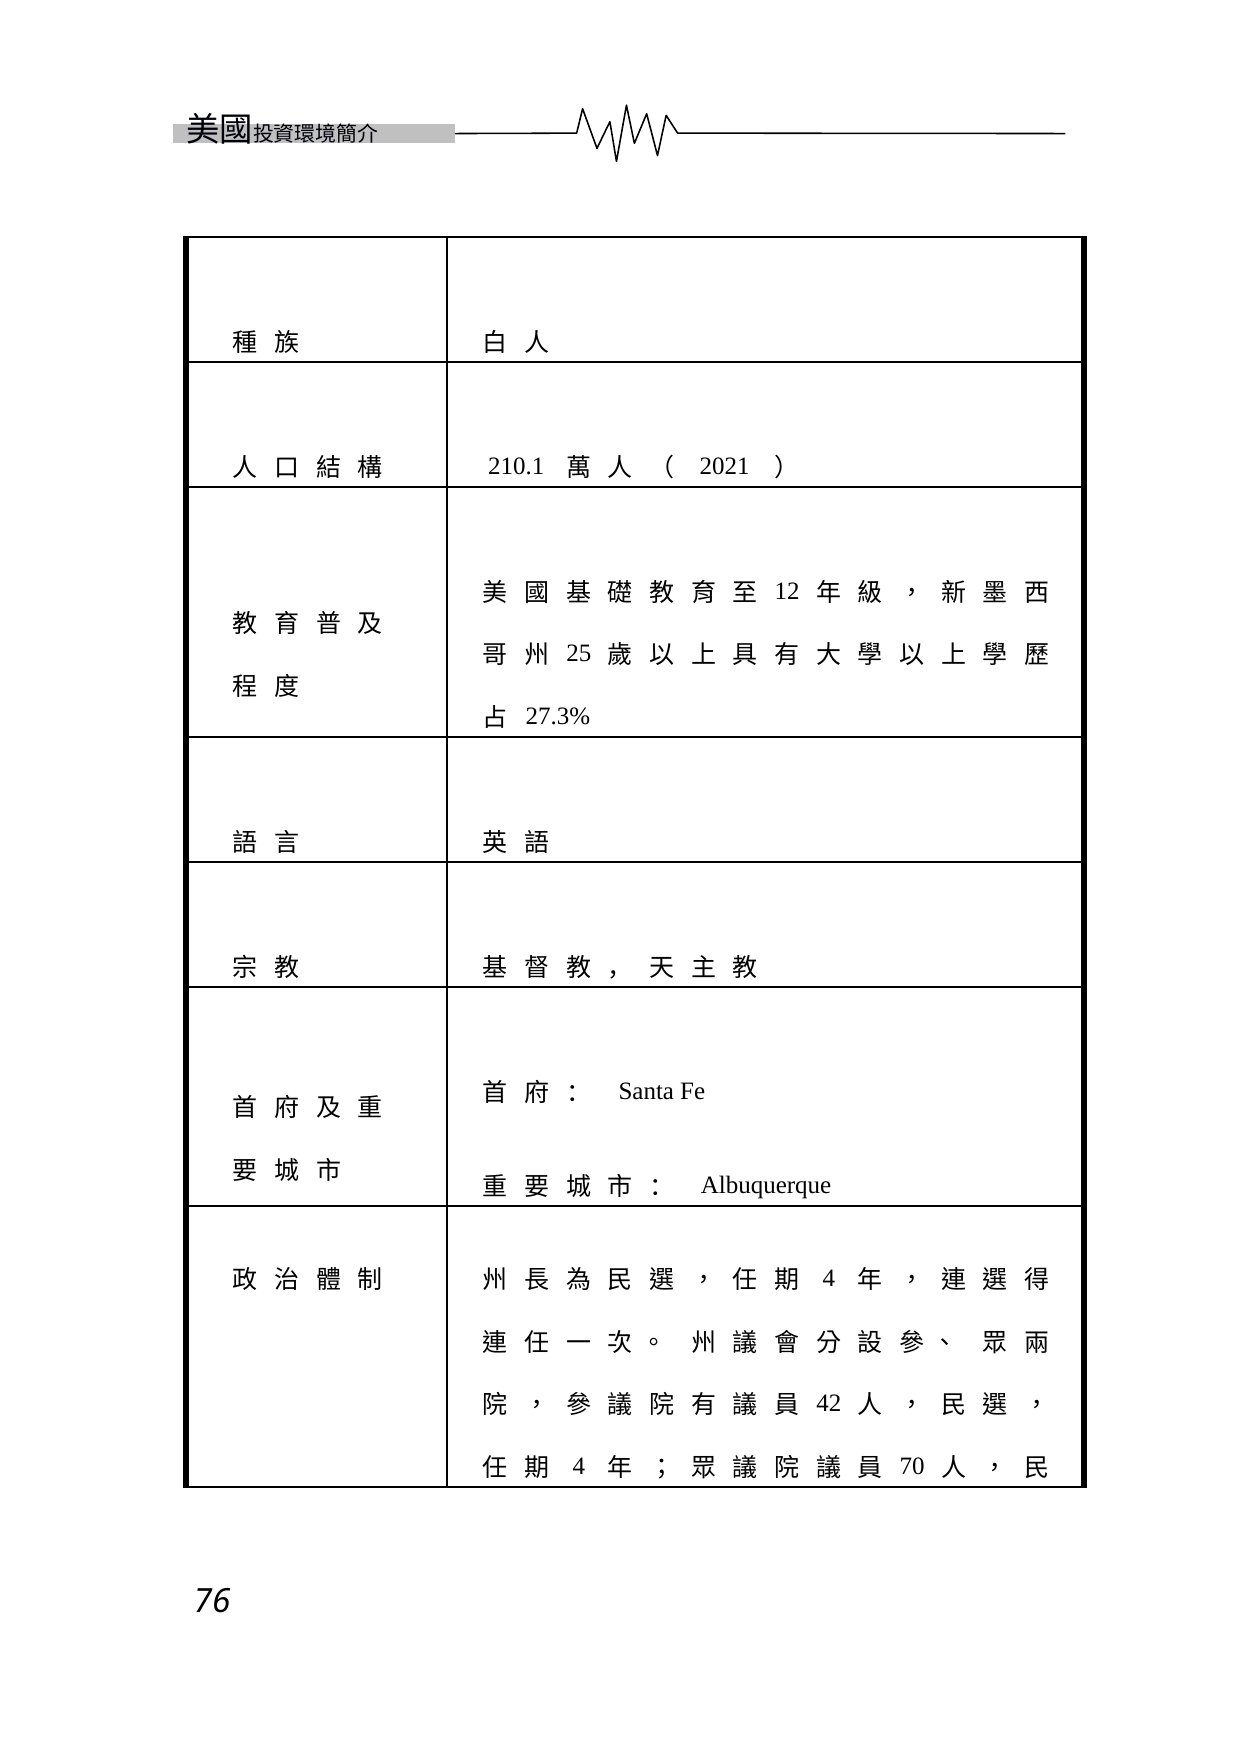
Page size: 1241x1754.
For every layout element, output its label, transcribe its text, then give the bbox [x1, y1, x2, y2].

table_cell 種族 [189, 238, 446, 361]
table_cell 英語 [448, 738, 1081, 861]
table_cell 美國基礎教育至12年級，新墨西哥州25歲以上具有大學以上學歷占27.3% [448, 488, 1081, 736]
table_cell 政治體制 [189, 1207, 446, 1486]
table_cell 人口結構 [189, 363, 446, 486]
table_cell 白人 [448, 238, 1081, 361]
table_cell 首府：Santa Fe 重要城市：Albuquerque [448, 988, 1081, 1205]
table_cell 210.1萬人（2021） [448, 363, 1081, 486]
table_cell 教育普及程度 [189, 488, 446, 736]
table_cell 宗教 [189, 863, 446, 986]
table_cell 基督教，天主教 [448, 863, 1081, 986]
table_cell 州長為民選，任期4年，連選得連任一次。州議會分設參、眾兩院，參議院有議員42人，民選，任期4年；眾議院議員70人，民 [448, 1207, 1081, 1486]
table_cell 首府及重要城市 [189, 988, 446, 1205]
table_cell 語言 [189, 738, 446, 861]
